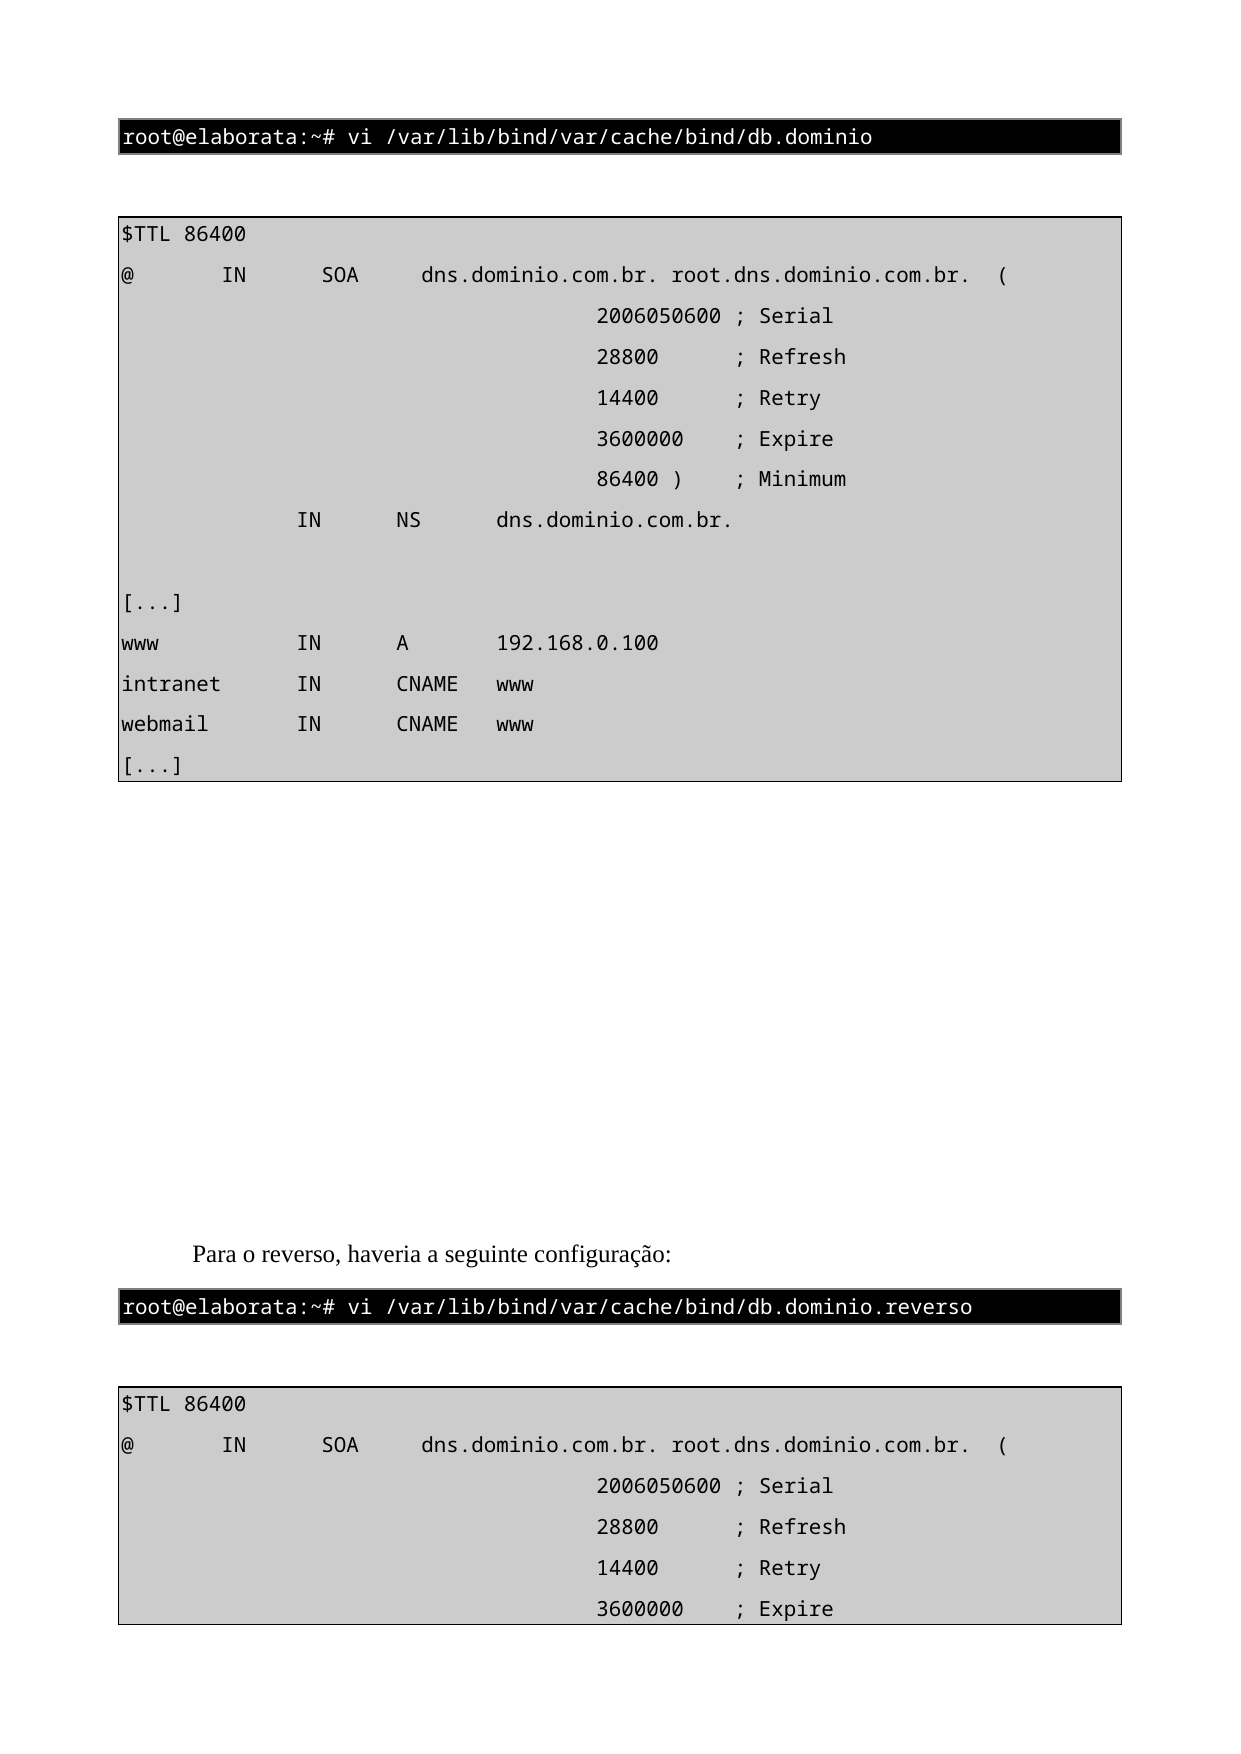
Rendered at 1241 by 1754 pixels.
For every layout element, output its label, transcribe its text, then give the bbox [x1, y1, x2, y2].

text IN NS dns.dominio.com.br. [119, 502, 1121, 534]
text 14400 ; Retry [119, 380, 1121, 411]
text 2006050600 ; Serial [119, 298, 1121, 329]
text $TTL 86400 [119, 218, 1121, 248]
text 2006050600 ; Serial [119, 1468, 1121, 1499]
text intranet IN CNAME www [119, 666, 1121, 697]
text 28800 ; Refresh [119, 339, 1121, 370]
text 28800 ; Refresh [119, 1509, 1121, 1540]
text webmail IN CNAME www [119, 706, 1121, 738]
text @ IN SOA dns.dominio.com.br. root.dns.dominio.com.br. ( [119, 1427, 1121, 1459]
text www IN A 192.168.0.100 [119, 625, 1121, 656]
text Para o reverso, haveria a seguinte configuração: [118, 1239, 1122, 1268]
text root@elaborata:~# vi /var/lib/bind/var/cache/bind/db.dominio.reverso [120, 1290, 1120, 1323]
text 86400 ) ; Minimum [119, 461, 1121, 493]
text 3600000 ; Expire [119, 1591, 1121, 1624]
text 14400 ; Retry [119, 1550, 1121, 1581]
text 3600000 ; Expire [119, 421, 1121, 452]
text [...] [119, 584, 1121, 615]
text [...] [119, 747, 1121, 781]
text @ IN SOA dns.dominio.com.br. root.dns.dominio.com.br. ( [119, 257, 1121, 289]
text $TTL 86400 [119, 1388, 1121, 1418]
text root@elaborata:~# vi /var/lib/bind/var/cache/bind/db.dominio [120, 120, 1120, 153]
